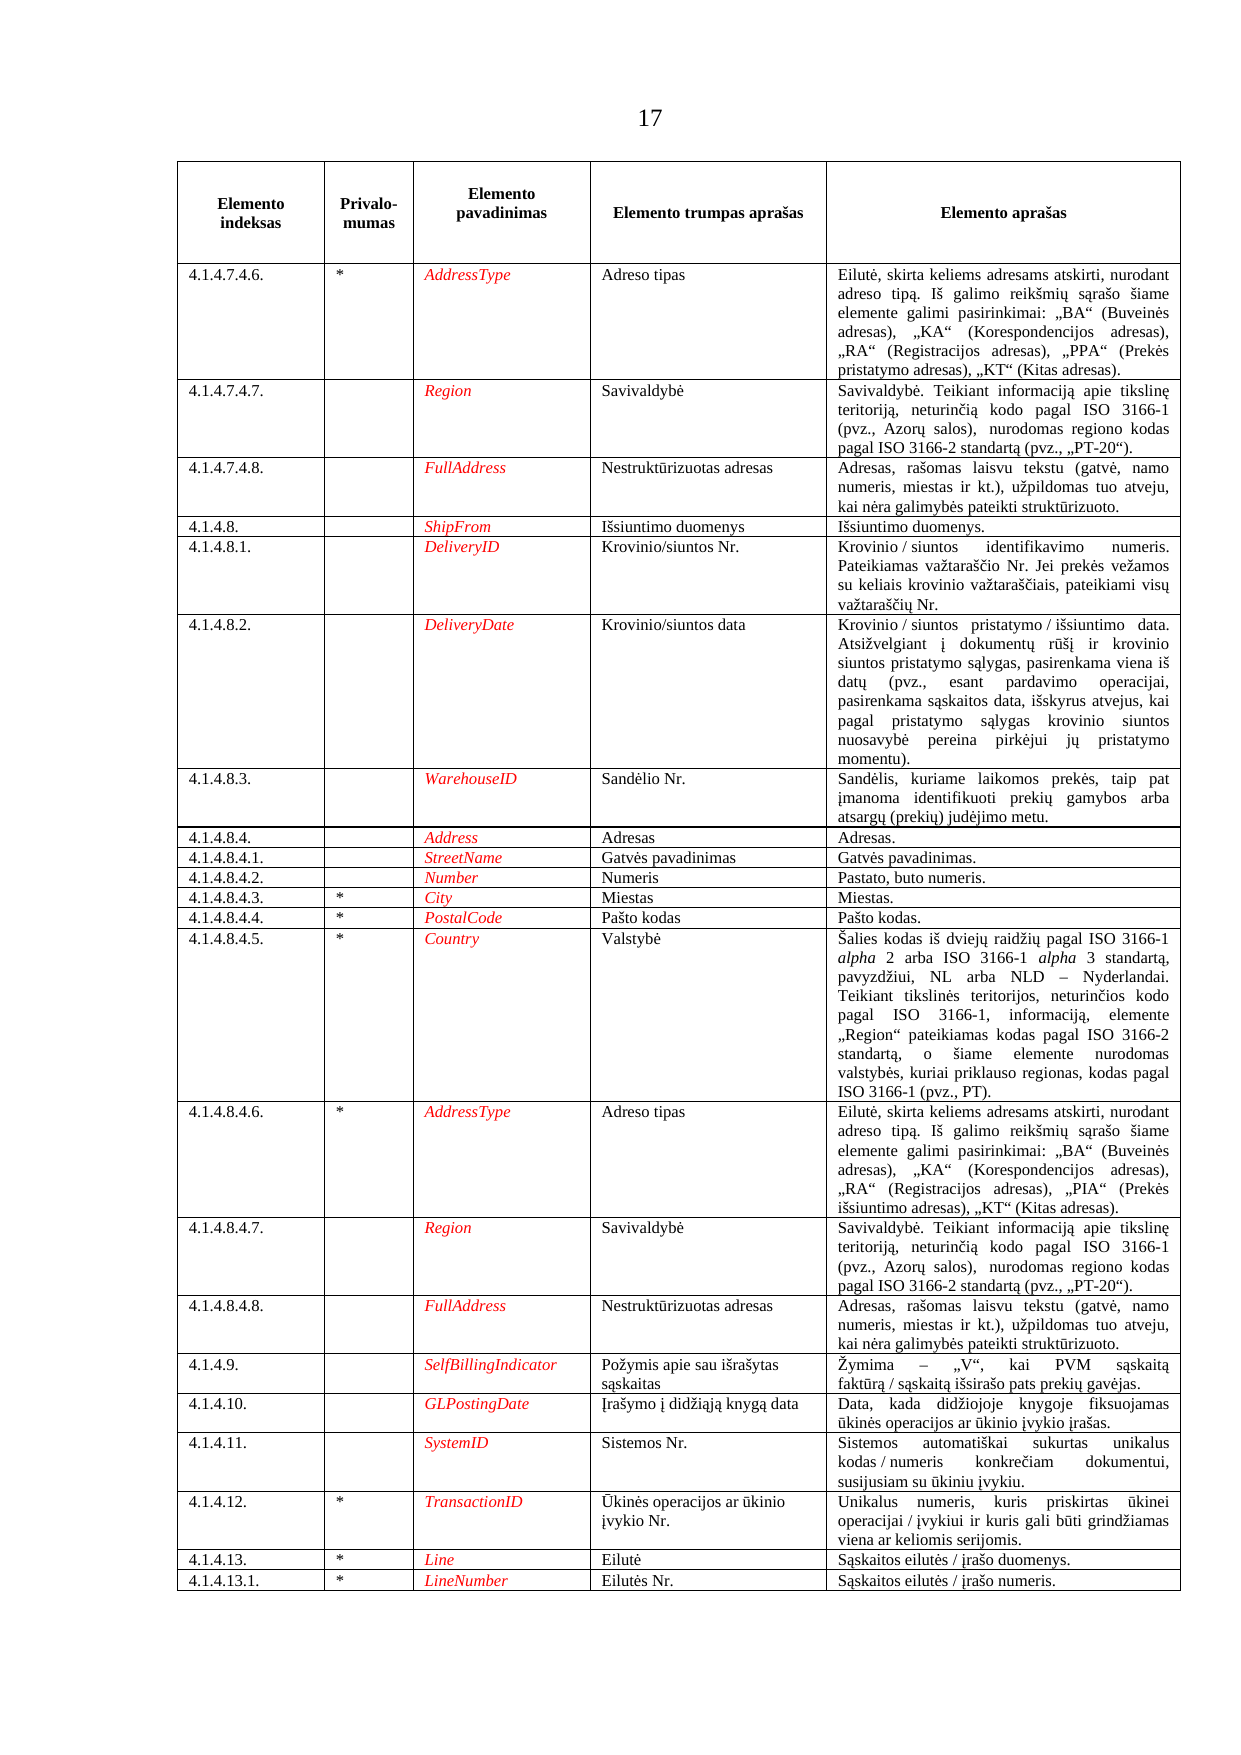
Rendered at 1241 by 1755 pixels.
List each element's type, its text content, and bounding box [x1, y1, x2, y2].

table_cell Gatvės pavadinimas [591, 848, 826, 867]
table_cell Country [414, 929, 590, 1101]
table_cell Savivaldybė. Teikiant informaciją apie tikslinę teritoriją, neturinčią kodo pagal ISO 3166-1 (pvz., Azorų salos), nurodomas regiono kodas pagal ISO 3166-2 standartą (pvz., „PT-20“). [827, 380, 1180, 457]
table_cell 4.1.4.13.1. [178, 1570, 324, 1589]
table_cell 4.1.4.8.4.1. [178, 848, 324, 867]
table_header Elemento pavadinimas [414, 162, 590, 263]
table_cell 4.1.4.8.4.8. [178, 1296, 324, 1353]
table_cell FullAddress [414, 458, 590, 516]
table_cell Sandėlio Nr. [591, 769, 826, 826]
table_cell 4.1.4.13. [178, 1550, 324, 1569]
table_cell Savivaldybė. Teikiant informaciją apie tikslinę teritoriją, neturinčią kodo pagal ISO 3166-1 (pvz., Azorų salos), nurodomas regiono kodas pagal ISO 3166-2 standartą (pvz., „PT-20“). [827, 1218, 1180, 1295]
table_cell Ūkinės operacijos ar ūkinio įvykio Nr. [591, 1492, 826, 1549]
table_cell [325, 380, 413, 457]
table_cell Sąskaitos eilutės / įrašo numeris. [827, 1570, 1180, 1589]
table_cell 4.1.4.8.4.3. [178, 888, 324, 907]
table_cell Numeris [591, 868, 826, 887]
table_cell Nestruktūrizuotas adresas [591, 1296, 826, 1353]
table_cell * [325, 1550, 413, 1569]
table_cell Sistemos Nr. [591, 1433, 826, 1491]
table_cell [325, 615, 413, 768]
table_cell 4.1.4.9. [178, 1354, 324, 1393]
table_cell [325, 458, 413, 516]
table_cell Krovinio/siuntos data [591, 615, 826, 768]
table_cell Savivaldybė [591, 1218, 826, 1295]
table_cell Krovinio / siuntos pristatymo / išsiuntimo data. Atsižvelgiant į dokumentų rūšį ir krovinio siuntos pristatymo sąlygas, pasirenkama viena iš datų (pvz., esant pardavimo operacijai, pasirenkama sąskaitos data, išskyrus atvejus, kai pagal pristatymo sąlygas krovinio siuntos nuosavybė pereina pirkėjui jų pristatymo momentu). [827, 615, 1180, 768]
table_cell Number [414, 868, 590, 887]
table_cell PostalCode [414, 908, 590, 927]
table_cell [325, 537, 413, 613]
table_cell 4.1.4.8.4.5. [178, 929, 324, 1101]
table_cell [325, 517, 413, 536]
table_cell * [325, 1492, 413, 1549]
table_cell Region [414, 1218, 590, 1295]
table_cell [325, 1394, 413, 1432]
table_cell * [325, 888, 413, 907]
table_cell Address [414, 828, 590, 847]
table_cell 4.1.4.8. [178, 517, 324, 536]
table_cell Pastato, buto numeris. [827, 868, 1180, 887]
table_cell [325, 828, 413, 847]
table_header Elemento trumpas aprašas [591, 162, 826, 263]
table_cell * [325, 264, 413, 379]
table_cell 4.1.4.11. [178, 1433, 324, 1491]
table_cell FullAddress [414, 1296, 590, 1353]
table_cell Data, kada didžiojoje knygoje fiksuojamas ūkinės operacijos ar ūkinio įvykio įrašas. [827, 1394, 1180, 1432]
table_cell [325, 1433, 413, 1491]
table_cell 4.1.4.10. [178, 1394, 324, 1432]
table_cell DeliveryID [414, 537, 590, 613]
table_cell Išsiuntimo duomenys. [827, 517, 1180, 536]
table_cell WarehouseID [414, 769, 590, 826]
table_cell Išsiuntimo duomenys [591, 517, 826, 536]
table_cell Miestas [591, 888, 826, 907]
table_cell 4.1.4.8.1. [178, 537, 324, 613]
table_header Privalo-mumas [325, 162, 413, 263]
table_cell AddressType [414, 1102, 590, 1217]
table_cell SystemID [414, 1433, 590, 1491]
table_cell 4.1.4.8.2. [178, 615, 324, 768]
table_cell DeliveryDate [414, 615, 590, 768]
table_cell Krovinio/siuntos Nr. [591, 537, 826, 613]
table_cell Miestas. [827, 888, 1180, 907]
table_cell Sistemos automatiškai sukurtas unikalus kodas / numeris konkrečiam dokumentui, susijusiam su ūkiniu įvykiu. [827, 1433, 1180, 1491]
table_cell 4.1.4.12. [178, 1492, 324, 1549]
table_cell StreetName [414, 848, 590, 867]
table_cell 4.1.4.8.4.4. [178, 908, 324, 927]
table_cell * [325, 929, 413, 1101]
table_cell Žymima – „V“, kai PVM sąskaitą faktūrą / sąskaitą išsirašo pats prekių gavėjas. [827, 1354, 1180, 1393]
table_cell LineNumber [414, 1570, 590, 1589]
table_cell [325, 1218, 413, 1295]
table_cell ShipFrom [414, 517, 590, 536]
table_cell Adresas. [827, 828, 1180, 847]
table_cell [325, 1296, 413, 1353]
table_cell Adreso tipas [591, 264, 826, 379]
table_cell Įrašymo į didžiąją knygą data [591, 1394, 826, 1432]
table_cell Unikalus numeris, kuris priskirtas ūkinei operacijai / įvykiui ir kuris gali būti grindžiamas viena ar keliomis serijomis. [827, 1492, 1180, 1549]
table_cell * [325, 1102, 413, 1217]
table_cell Sąskaitos eilutės / įrašo duomenys. [827, 1550, 1180, 1569]
table_cell Gatvės pavadinimas. [827, 848, 1180, 867]
table_cell Region [414, 380, 590, 457]
table_cell Šalies kodas iš dviejų raidžių pagal ISO 3166-1 alpha 2 arba ISO 3166-1 alpha 3 standartą, pavyzdžiui, NL arba NLD – Nyderlandai. Teikiant tikslinės teritorijos, neturinčios kodo pagal ISO 3166-1, informaciją, elemente „Region“ pateikiamas kodas pagal ISO 3166-2 standartą, o šiame elemente nurodomas valstybės, kuriai priklauso regionas, kodas pagal ISO 3166-1 (pvz., PT). [827, 929, 1180, 1101]
table_cell 4.1.4.8.4. [178, 828, 324, 847]
table_cell 4.1.4.8.4.7. [178, 1218, 324, 1295]
table_cell 4.1.4.8.4.2. [178, 868, 324, 887]
table_cell Sandėlis, kuriame laikomos prekės, taip pat įmanoma identifikuoti prekių gamybos arba atsargų (prekių) judėjimo metu. [827, 769, 1180, 826]
table_cell Pašto kodas. [827, 908, 1180, 927]
table_cell Pašto kodas [591, 908, 826, 927]
table_cell City [414, 888, 590, 907]
table_cell Savivaldybė [591, 380, 826, 457]
table_cell Nestruktūrizuotas adresas [591, 458, 826, 516]
table_cell 4.1.4.8.4.6. [178, 1102, 324, 1217]
table_cell 4.1.4.7.4.8. [178, 458, 324, 516]
table_cell 4.1.4.8.3. [178, 769, 324, 826]
table_cell Eilutės Nr. [591, 1570, 826, 1589]
table_cell [325, 848, 413, 867]
table_cell AddressType [414, 264, 590, 379]
table_cell * [325, 908, 413, 927]
table_cell Eilutė, skirta keliems adresams atskirti, nurodant adreso tipą. Iš galimo reikšmių sąrašo šiame elemente galimi pasirinkimai: „BA“ (Buveinės adresas), „KA“ (Korespondencijos adresas), „RA“ (Registracijos adresas), „PIA“ (Prekės išsiuntimo adresas), „KT“ (Kitas adresas). [827, 1102, 1180, 1217]
table_cell Eilutė [591, 1550, 826, 1569]
table_cell Požymis apie sau išrašytas sąskaitas [591, 1354, 826, 1393]
table_cell Line [414, 1550, 590, 1569]
table_cell GLPostingDate [414, 1394, 590, 1432]
table_cell * [325, 1570, 413, 1589]
table_cell Valstybė [591, 929, 826, 1101]
table_cell Adresas, rašomas laisvu tekstu (gatvė, namo numeris, miestas ir kt.), užpildomas tuo atveju, kai nėra galimybės pateikti struktūrizuoto. [827, 458, 1180, 516]
table_cell [325, 868, 413, 887]
table_cell Krovinio / siuntos identifikavimo numeris. Pateikiamas važtaraščio Nr. Jei prekės vežamos su keliais krovinio važtaraščiais, pateikiami visų važtaraščių Nr. [827, 537, 1180, 613]
table_cell [325, 769, 413, 826]
table_header Elemento indeksas [178, 162, 324, 263]
table_cell Eilutė, skirta keliems adresams atskirti, nurodant adreso tipą. Iš galimo reikšmių sąrašo šiame elemente galimi pasirinkimai: „BA“ (Buveinės adresas), „KA“ (Korespondencijos adresas), „RA“ (Registracijos adresas), „PPA“ (Prekės pristatymo adresas), „KT“ (Kitas adresas). [827, 264, 1180, 379]
table_cell Adresas, rašomas laisvu tekstu (gatvė, namo numeris, miestas ir kt.), užpildomas tuo atveju, kai nėra galimybės pateikti struktūrizuoto. [827, 1296, 1180, 1353]
table_cell 4.1.4.7.4.6. [178, 264, 324, 379]
table_cell SelfBillingIndicator [414, 1354, 590, 1393]
table_cell Adreso tipas [591, 1102, 826, 1217]
table_cell Adresas [591, 828, 826, 847]
table_cell TransactionID [414, 1492, 590, 1549]
table_cell 4.1.4.7.4.7. [178, 380, 324, 457]
table_header Elemento aprašas [827, 162, 1180, 263]
table_cell [325, 1354, 413, 1393]
